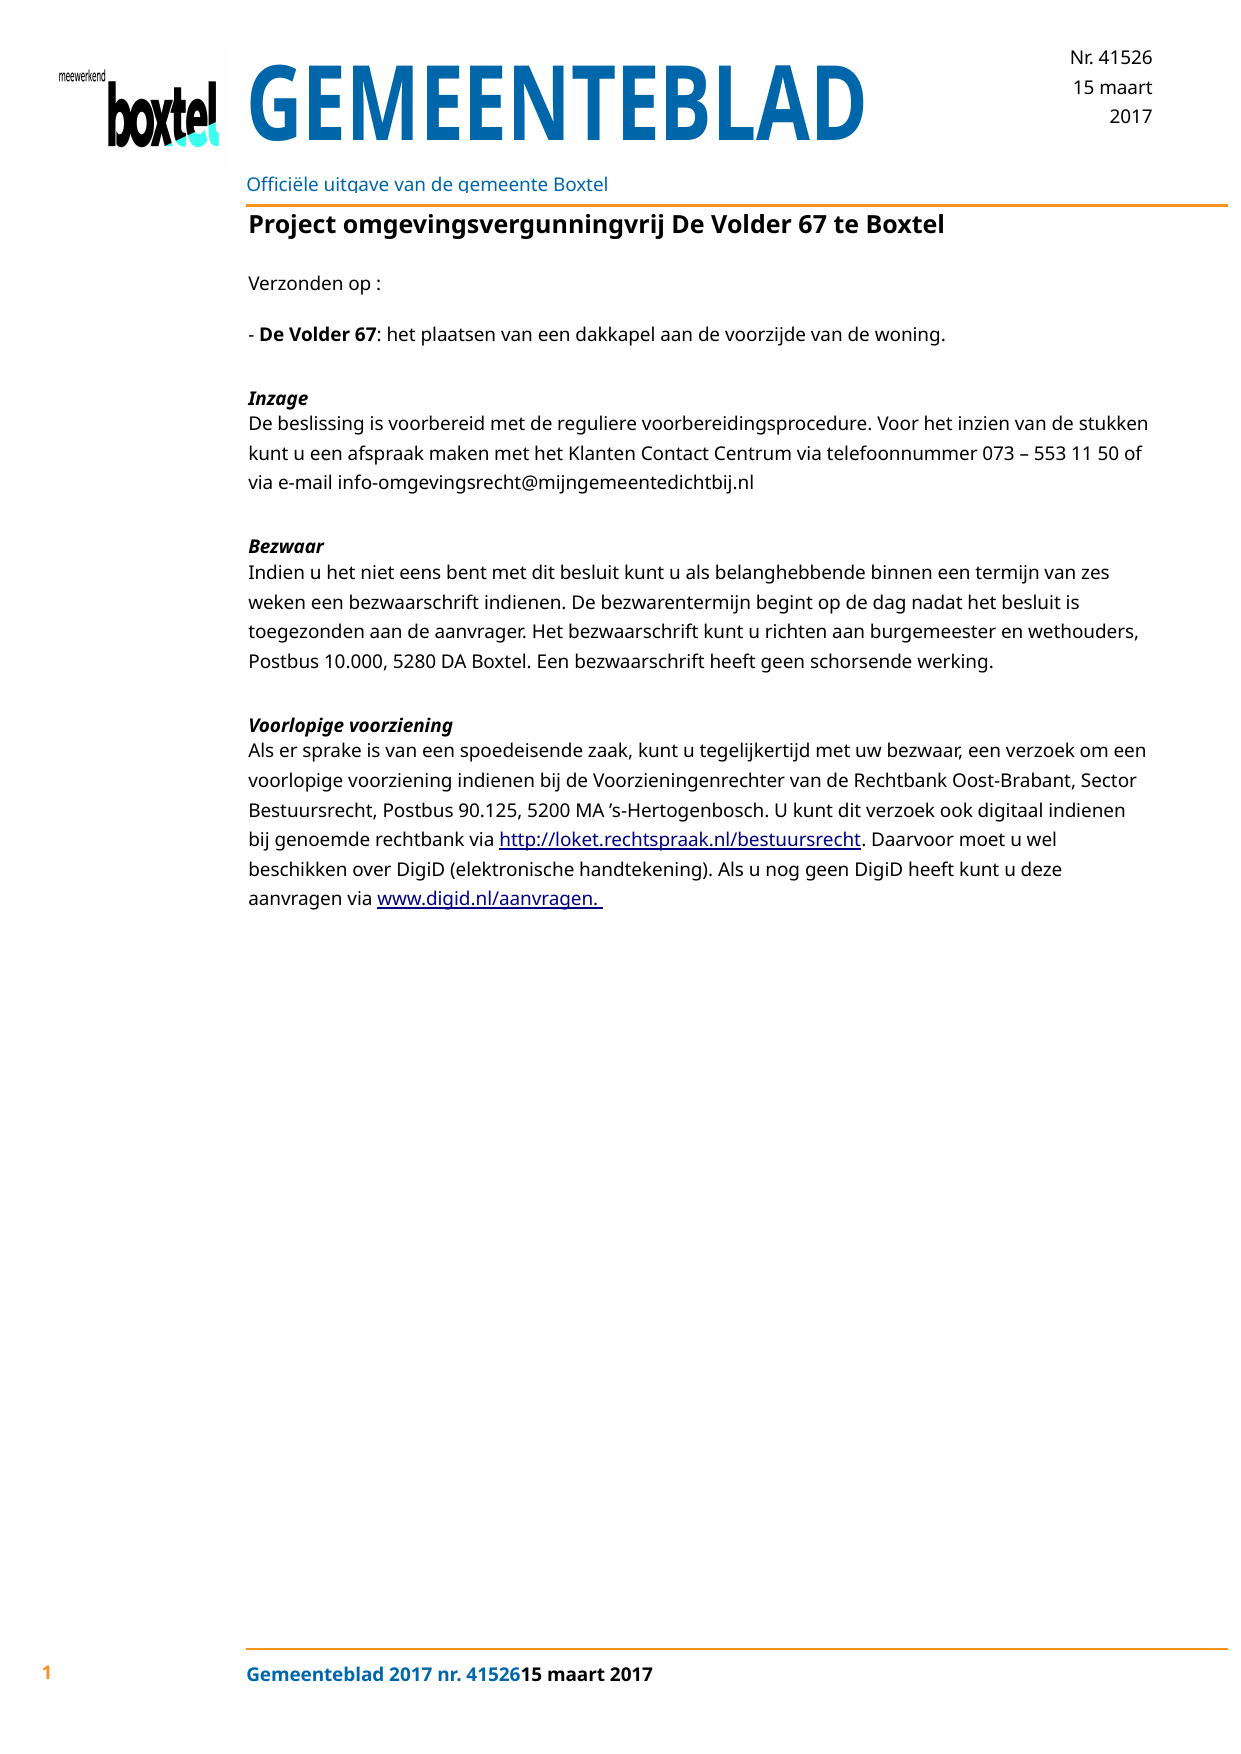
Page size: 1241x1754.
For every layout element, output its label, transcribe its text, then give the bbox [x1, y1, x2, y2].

text De beslissing is voorbereid met de reguliere voorbereidingsprocedure. Voor het inzien van de stukken kunt u een afspraak maken met het Klanten Contact Centrum via telefoonnummer 073 – 553 11 50 of via e-mail info-omgevingsrecht@mijngemeentedichtbij.nl [248, 410, 1152, 495]
text Verzonden op : [248, 270, 1152, 296]
text Voorlopige voorziening [248, 712, 1152, 738]
text Indien u het niet eens bent met dit besluit kunt u als belanghebbende binnen een termijn van zes weken een bezwaarschrift indienen. De bezwarentermijn begint op de dag nadat het besluit is toegezonden aan de aanvrager. Het bezwaarschrift kunt u richten aan burgemeester en wethouders, Postbus 10.000, 5280 DA Boxtel. Een bezwaarschrift heeft geen schorsende werking. [248, 559, 1152, 674]
text - De Volder 67: het plaatsen van een dakkapel aan de voorzijde van de woning. [248, 321, 1152, 346]
text Als er sprake is van een spoedeisende zaak, kunt u tegelijkertijd met uw bezwaar, een verzoek om een voorlopige voorziening indienen bij de Voorzieningenrechter van de Rechtbank Oost-Brabant, Sector Bestuursrecht, Postbus 90.125, 5200 MA ’s-Hertogenbosch. U kunt dit verzoek ook digitaal indienen bij genoemde rechtbank via http://loket.rechtspraak.nl/bestuursrecht. Daarvoor moet u wel beschikken over DigiD (elektronische handtekening). Als u nog geen DigiD heeft kunt u deze aanvragen via www.digid.nl/aanvragen. [248, 738, 1152, 911]
text Bezwaar [248, 533, 1152, 559]
text Inzage [248, 385, 1152, 410]
text Project omgevingsvergunningvrij De Volder 67 te Boxtel [248, 207, 1152, 241]
picture [41, 47, 231, 172]
